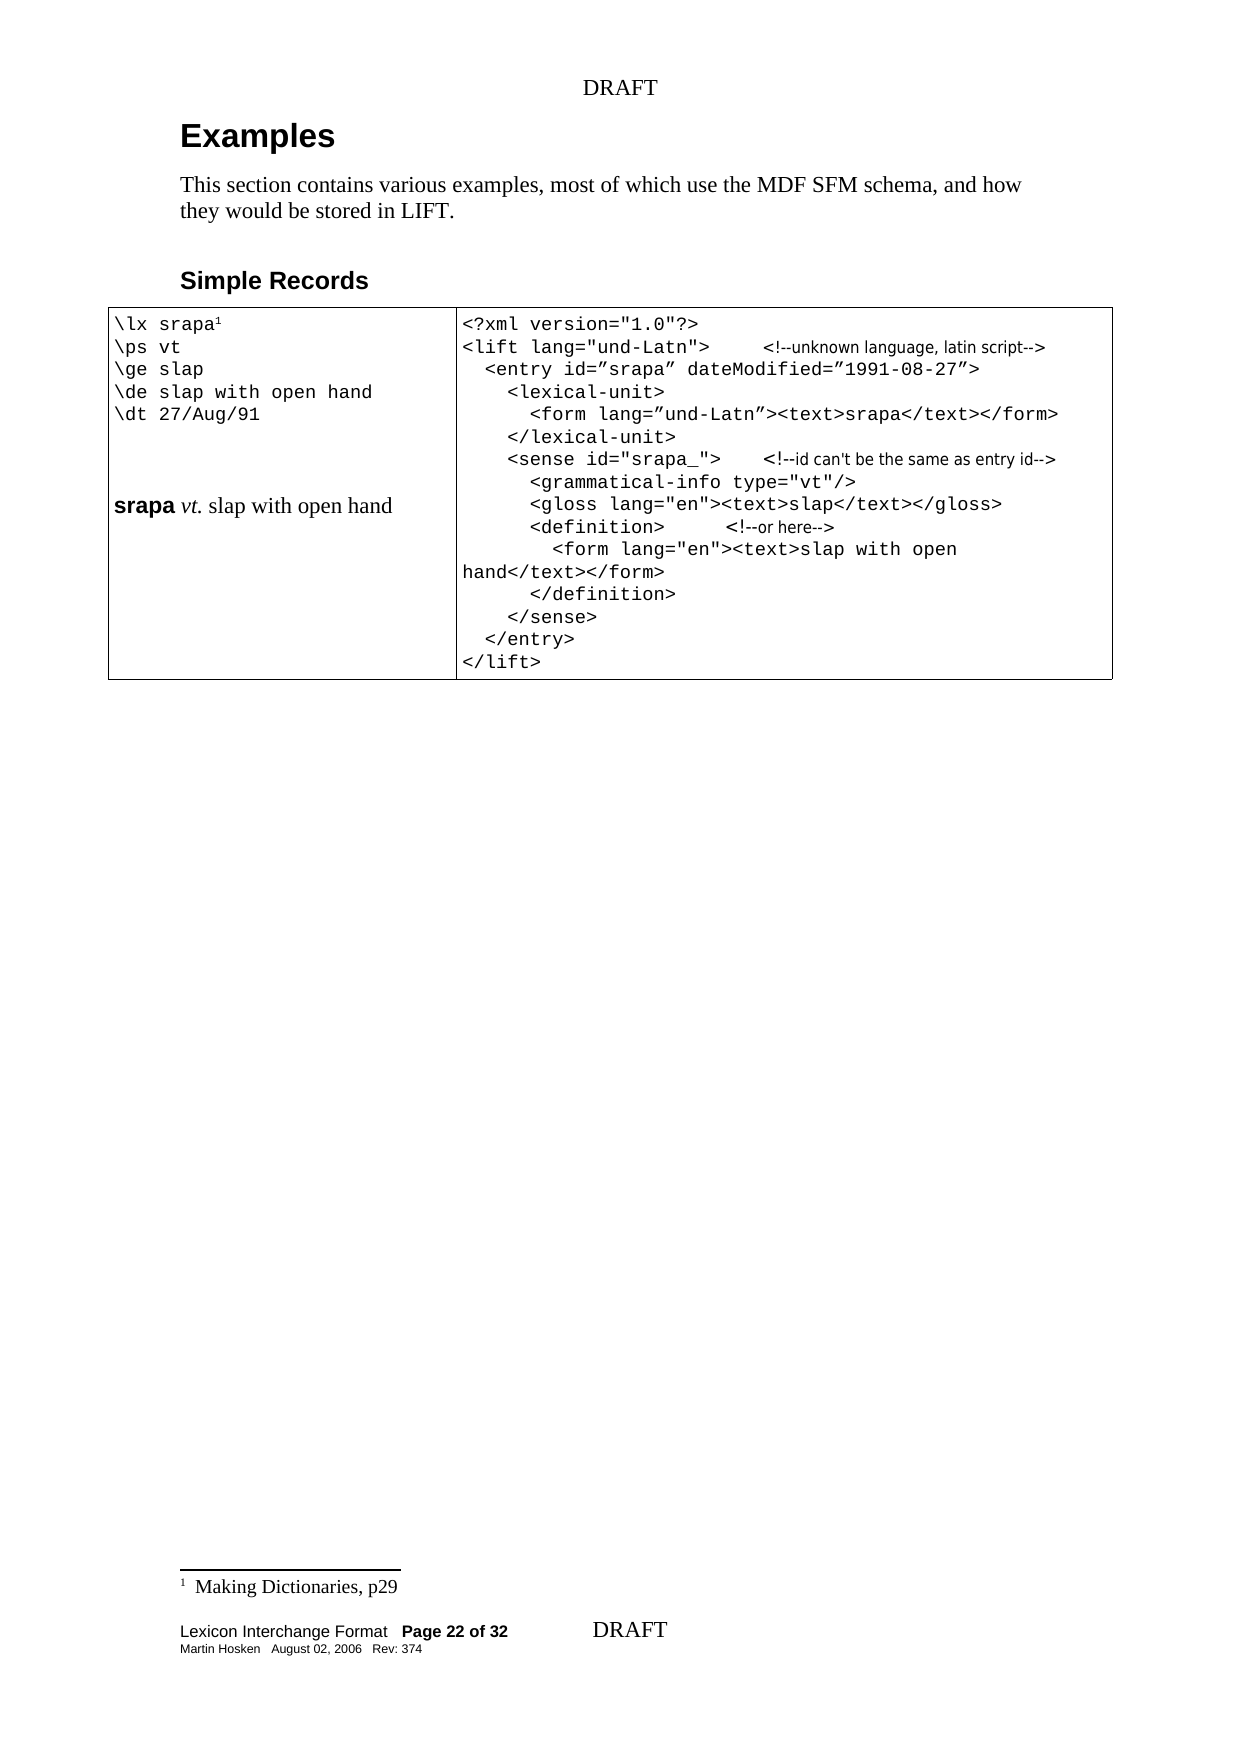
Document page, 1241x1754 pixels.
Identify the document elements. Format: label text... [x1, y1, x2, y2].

subtitle Simple Records [180, 267, 1061, 295]
table_header <?xml version="1.0"?> <lift lang="und-Latn"> <!--unknown language, latin script--> <entry id=”srapa” dateModified=”1991-08-27”> <lexical-unit> <form lang=”und-Latn”><text>srapa</text></form> </lexical-unit> <sense id="srapa_"> <!--id can't be the same as entry id--> <grammatical-info type="vt"/> <gloss lang="en"><text>slap</text></gloss> <definition> <!--or here--> <form lang="en"><text>slap with open hand</text></form> </definition> </sense> </entry> </lift> [457, 308, 1112, 678]
text This section contains various examples, most of which use the MDF SFM schema, and how they would be stored in LIFT. [180, 172, 1061, 223]
subtitle Examples [180, 117, 1061, 154]
table_header \lx srapa \ps vt \ge slap \de slap with open hand \dt 27/Aug/91 srapa vt. slap with open hand [109, 308, 456, 678]
